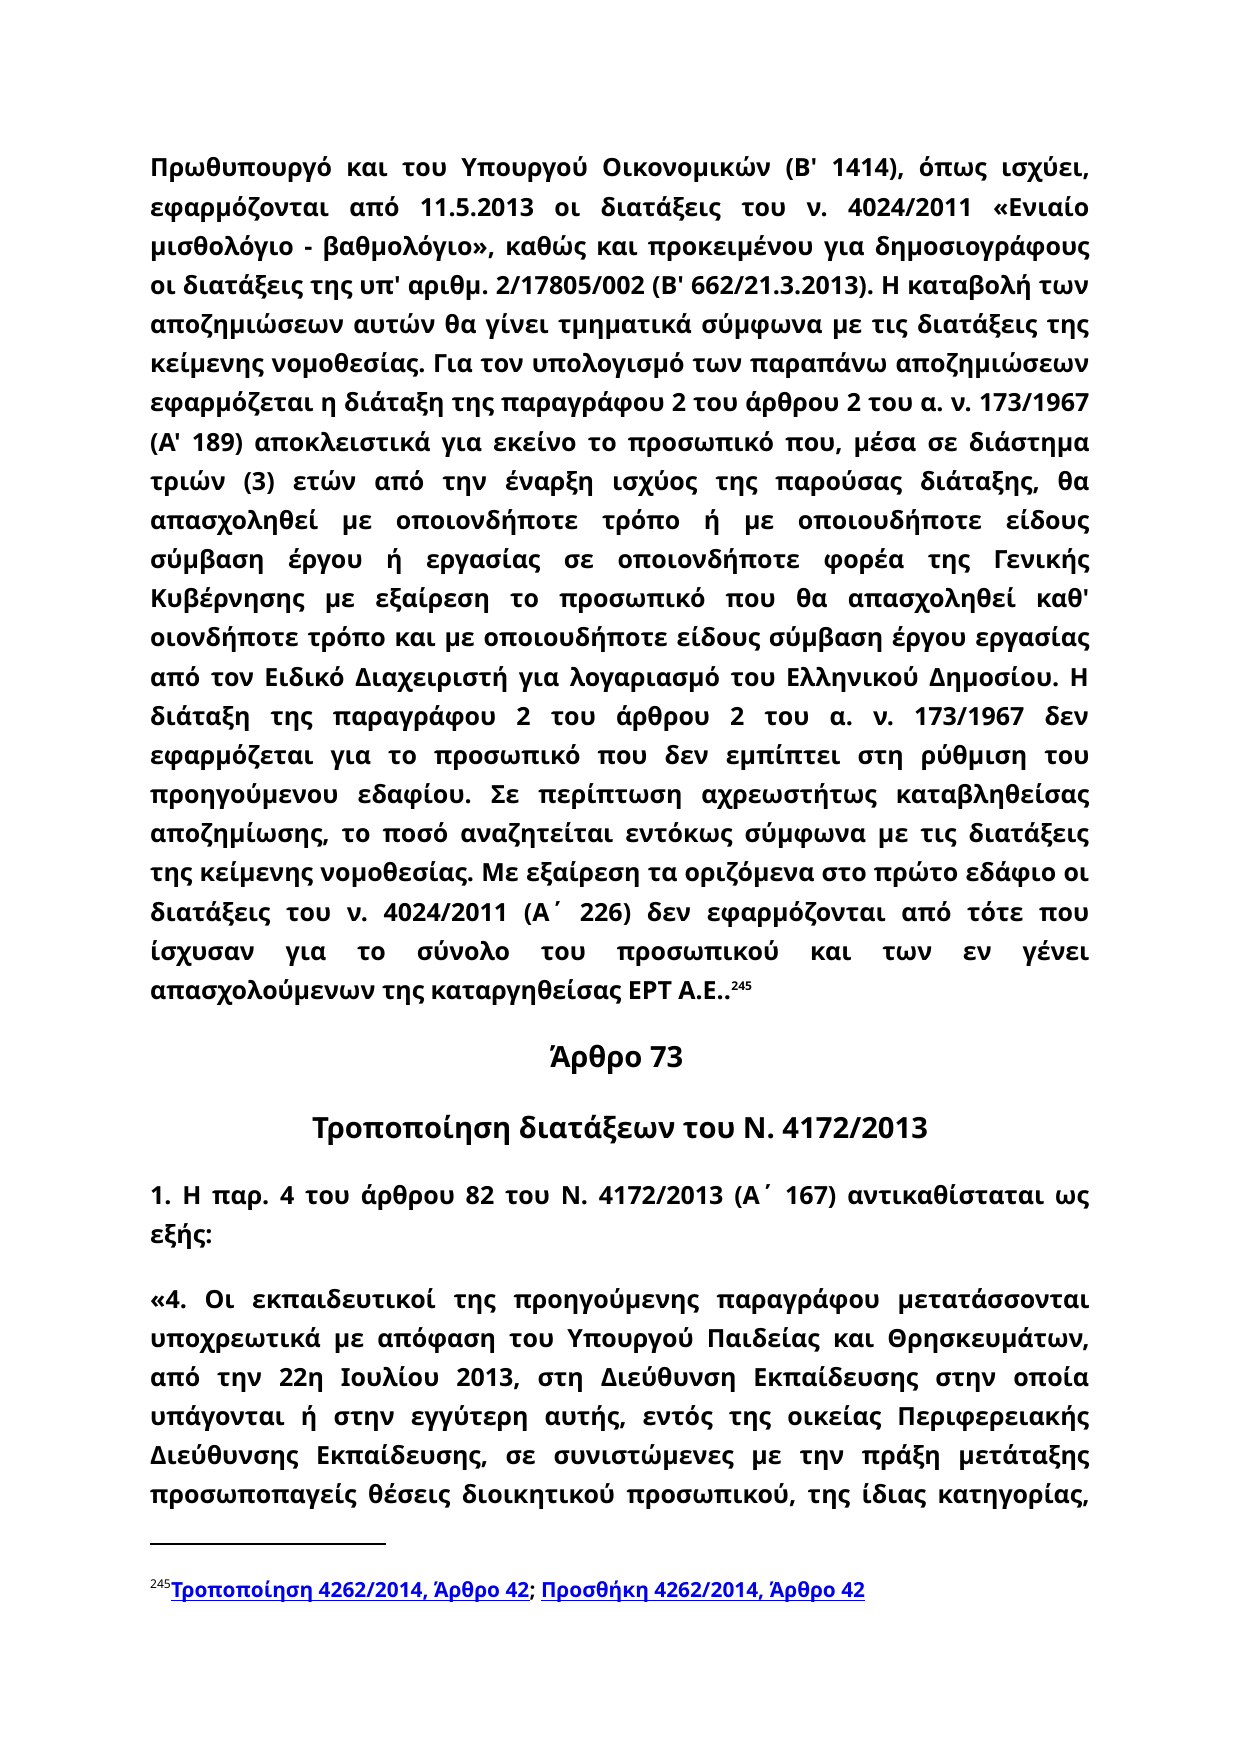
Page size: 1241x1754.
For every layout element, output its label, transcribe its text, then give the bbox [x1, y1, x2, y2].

subtitle Τροποποίηση διατάξεων του Ν. 4172/2013 [150, 1107, 1090, 1147]
text 1. Η παρ. 4 του άρθρου 82 του Ν. 4172/2013 (Α΄ 167) αντικαθίσταται ως εξής: [150, 1178, 1090, 1251]
text «4. Οι εκπαιδευτικοί της προηγούμενης παραγράφου μετατάσσονται υποχρεωτικά με απόφαση του Υπουργού Παιδείας και Θρησκευμάτων, από την 22η Ιουλίου 2013, στη Διεύθυνση Εκπαίδευσης στην οποία υπάγονται ή στην εγγύτερη αυτής, εντός της οικείας Περιφερειακής Διεύθυνσης Εκπαίδευσης, σε συνιστώμενες με την πράξη μετάταξης προσωποπαγείς θέσεις διοικητικού προσωπικού, της ίδιας κατηγορίας, [150, 1281, 1090, 1511]
subtitle Άρθρο 73 [150, 1037, 1090, 1076]
text Πρωθυπουργό και του Υπουργού Οικονομικών (Β' 1414), όπως ισχύει, εφαρμόζονται από 11.5.2013 οι διατάξεις του ν. 4024/2011 «Ενιαίο μισθολόγιο - βαθμολόγιο», καθώς και προκειμένου για δημοσιογράφους οι διατάξεις της υπ' αριθμ. 2/17805/002 (Β' 662/21.3.2013). Η καταβολή των αποζημιώσεων αυτών θα γίνει τμηματικά σύμφωνα με τις διατάξεις της κείμενης νομοθεσίας. Για τον υπολογισμό των παραπάνω αποζημιώσεων εφαρμόζεται η διάταξη της παραγράφου 2 του άρθρου 2 του α. ν. 173/1967 (Α' 189) αποκλειστικά για εκείνο το προσωπικό που, μέσα σε διάστημα τριών (3) ετών από την έναρξη ισχύος της παρούσας διάταξης, θα απασχοληθεί με οποιονδήποτε τρόπο ή με οποιουδήποτε είδους σύμβαση έργου ή εργασίας σε οποιονδήποτε φορέα της Γενικής Κυβέρνησης με εξαίρεση το προσωπικό που θα απασχοληθεί καθ' οιονδήποτε τρόπο και με οποιουδήποτε είδους σύμβαση έργου εργασίας από τον Ειδικό Διαχειριστή για λογαριασμό του Ελληνικού Δημοσίου. Η διάταξη της παραγράφου 2 του άρθρου 2 του α. ν. 173/1967 δεν εφαρμόζεται για το προσωπικό που δεν εμπίπτει στη ρύθμιση του προηγούμενου εδαφίου. Σε περίπτωση αχρεωστήτως καταβληθείσας αποζημίωσης, το ποσό αναζητείται εντόκως σύμφωνα με τις διατάξεις της κείμενης νομοθεσίας. Με εξαίρεση τα οριζόμενα στο πρώτο εδάφιο οι διατάξεις του ν. 4024/2011 (Α΄ 226) δεν εφαρμόζονται από τότε που ίσχυσαν για το σύνολο του προσωπικού και των εν γένει απασχολούμενων της καταργηθείσας ΕΡΤ Α.Ε.. [150, 150, 1090, 1007]
text Τροποποίηση 4262/2014, Άρθρο 42; Προσθήκη 4262/2014, Άρθρο 42 [150, 1576, 1090, 1604]
